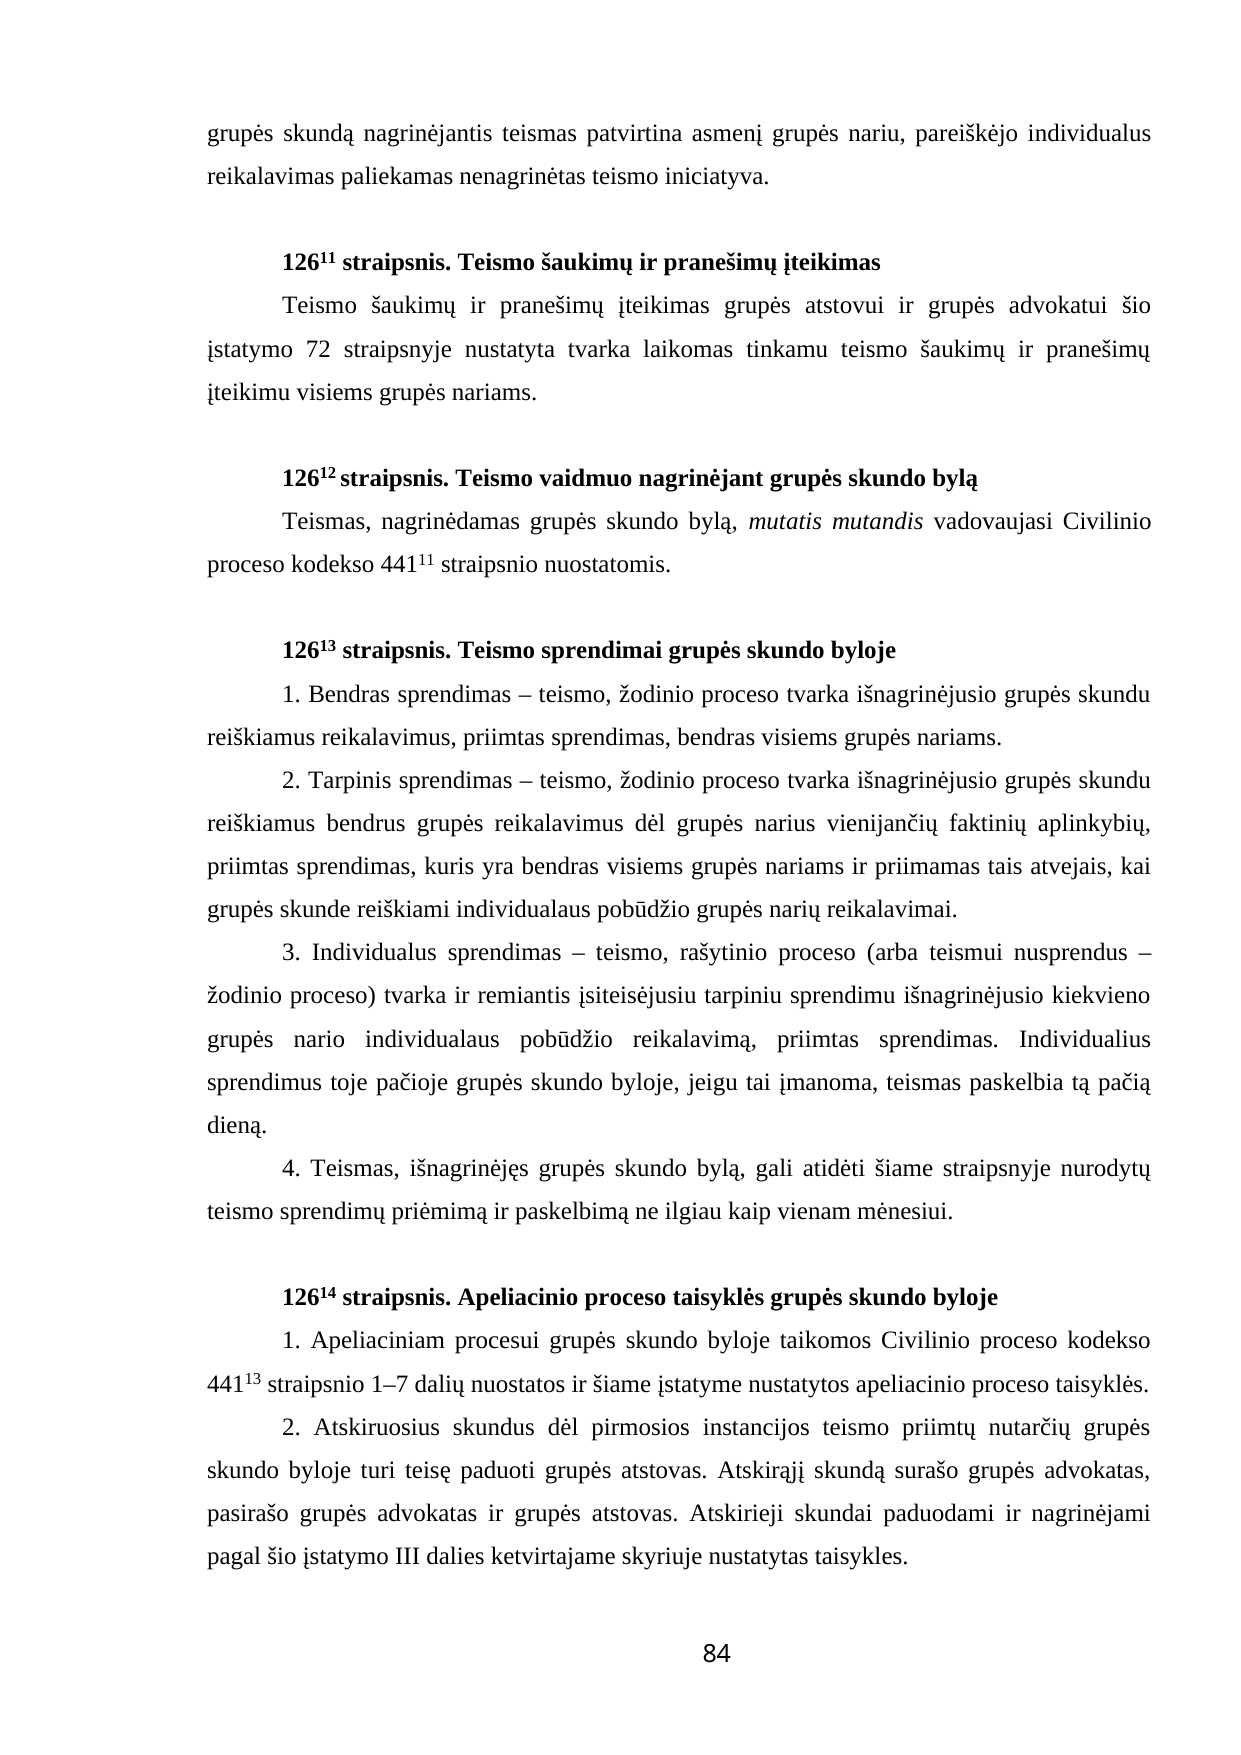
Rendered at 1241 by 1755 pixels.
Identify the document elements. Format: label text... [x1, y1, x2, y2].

text grupės skundą nagrinėjantis teismas patvirtina asmenį grupės nariu, pareiškėjo individualus reikalavimas paliekamas nenagrinėtas teismo iniciatyva. [207, 118, 1152, 190]
text 12613 straipsnis. Teismo sprendimai grupės skundo byloje [207, 636, 1152, 664]
text 3. Individualus sprendimas – teismo, rašytinio proceso (arba teismui nusprendus – žodinio proceso) tvarka ir remiantis įsiteisėjusiu tarpiniu sprendimu išnagrinėjusio kiekvieno grupės nario individualaus pobūdžio reikalavimą, priimtas sprendimas. Individualius sprendimus toje pačioje grupės skundo byloje, jeigu tai įmanoma, teismas paskelbia tą pačią dieną. [207, 937, 1152, 1139]
text 12614 straipsnis. Apeliacinio proceso taisyklės grupės skundo byloje [207, 1282, 1152, 1311]
text 12611 straipsnis. Teismo šaukimų ir pranešimų įteikimas [207, 247, 1152, 276]
text 1. Bendras sprendimas – teismo, žodinio proceso tvarka išnagrinėjusio grupės skundu reiškiamus reikalavimus, priimtas sprendimas, bendras visiems grupės nariams. [207, 679, 1152, 751]
text 1. Apeliaciniam procesui grupės skundo byloje taikomos Civilinio proceso kodekso 44113 straipsnio 1–7 dalių nuostatos ir šiame įstatyme nustatytos apeliacinio proceso taisyklės. [207, 1326, 1152, 1397]
text 4. Teismas, išnagrinėjęs grupės skundo bylą, gali atidėti šiame straipsnyje nurodytų teismo sprendimų priėmimą ir paskelbimą ne ilgiau kaip vienam mėnesiui. [207, 1153, 1152, 1225]
text Teismo šaukimų ir pranešimų įteikimas grupės atstovui ir grupės advokatui šio įstatymo 72 straipsnyje nustatyta tvarka laikomas tinkamu teismo šaukimų ir pranešimų įteikimu visiems grupės nariams. [207, 291, 1152, 406]
text 2. Tarpinis sprendimas – teismo, žodinio proceso tvarka išnagrinėjusio grupės skundu reiškiamus bendrus grupės reikalavimus dėl grupės narius vienijančių faktinių aplinkybių, priimtas sprendimas, kuris yra bendras visiems grupės nariams ir priimamas tais atvejais, kai grupės skunde reiškiami individualaus pobūdžio grupės narių reikalavimai. [207, 765, 1152, 923]
text 12612 straipsnis. Teismo vaidmuo nagrinėjant grupės skundo bylą [207, 463, 1152, 492]
text Teismas, nagrinėdamas grupės skundo bylą, mutatis mutandis vadovaujasi Civilinio proceso kodekso 44111 straipsnio nuostatomis. [207, 506, 1152, 578]
text 2. Atskiruosius skundus dėl pirmosios instancijos teismo priimtų nutarčių grupės skundo byloje turi teisę paduoti grupės atstovas. Atskirąjį skundą surašo grupės advokatas, pasirašo grupės advokatas ir grupės atstovas. Atskirieji skundai paduodami ir nagrinėjami pagal šio įstatymo III dalies ketvirtajame skyriuje nustatytas taisykles. [207, 1412, 1152, 1570]
